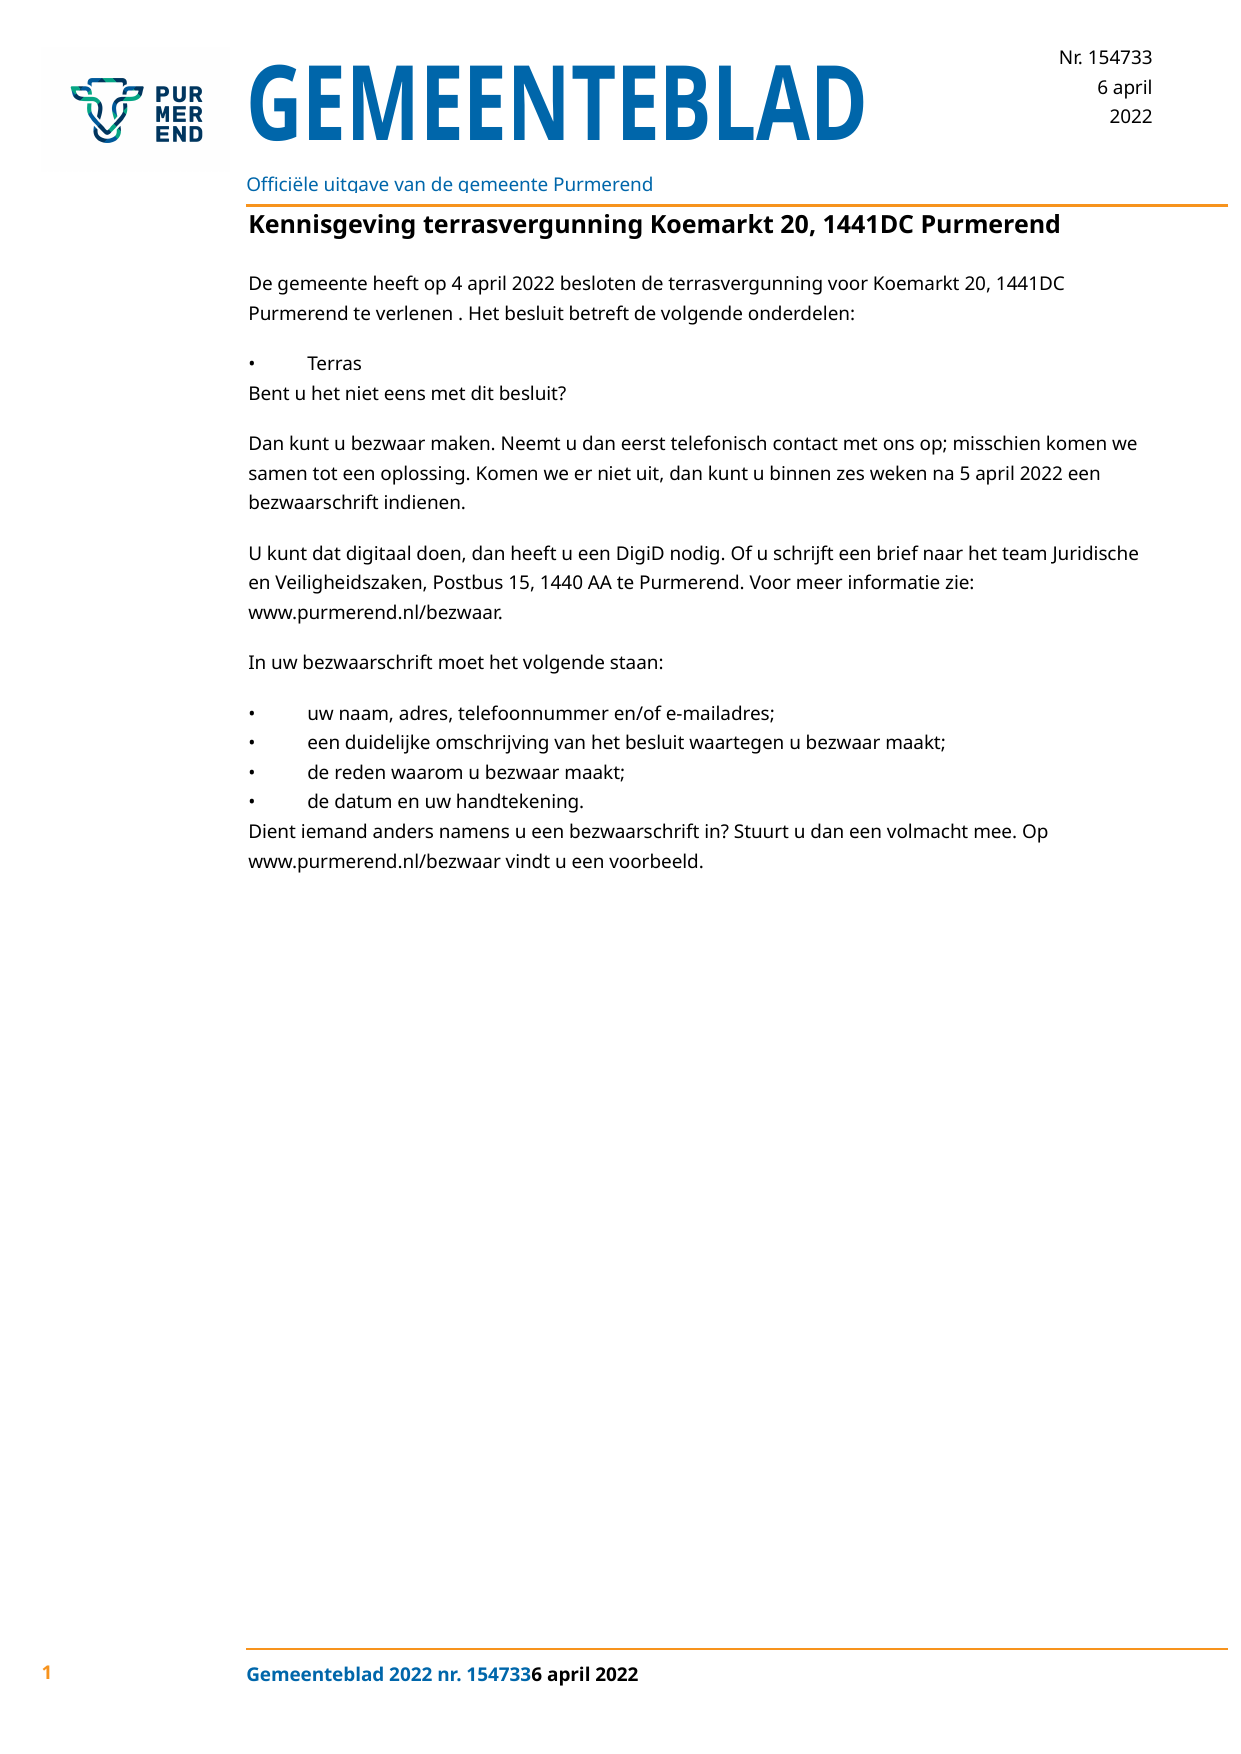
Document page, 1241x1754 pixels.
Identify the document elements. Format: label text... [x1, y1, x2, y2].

list uw naam, adres, telefoonnummer en/of e-mailadres; [248, 700, 1152, 726]
text Bent u het niet eens met dit besluit? [248, 380, 1152, 406]
text In uw bezwaarschrift moet het volgende staan: [248, 649, 1152, 675]
text Kennisgeving terrasvergunning Koemarkt 20, 1441DC Purmerend [248, 207, 1152, 241]
text U kunt dat digitaal doen, dan heeft u een DigiD nodig. Of u schrijft een brief naar het team Juridische en Veiligheidszaken, Postbus 15, 1440 AA te Purmerend. Voor meer informatie zie: www.purmerend.nl/bezwaar. [248, 540, 1152, 625]
list een duidelijke omschrijving van het besluit waartegen u bezwaar maakt; [248, 729, 1152, 755]
text Dient iemand anders namens u een bezwaarschrift in? Stuurt u dan een volmacht mee. Op www.purmerend.nl/bezwaar vindt u een voorbeeld. [248, 818, 1152, 873]
picture [41, 47, 231, 172]
text De gemeente heeft op 4 april 2022 besloten de terrasvergunning voor Koemarkt 20, 1441DC Purmerend te verlenen . Het besluit betreft de volgende onderdelen: [248, 270, 1152, 326]
list de datum en uw handtekening. [248, 789, 1152, 814]
list Terras [248, 350, 1152, 376]
text Dan kunt u bezwaar maken. Neemt u dan eerst telefonisch contact met ons op; misschien komen we samen tot een oplossing. Komen we er niet uit, dan kunt u binnen zes weken na 5 april 2022 een bezwaarschrift indienen. [248, 430, 1152, 515]
list de reden waarom u bezwaar maakt; [248, 759, 1152, 785]
